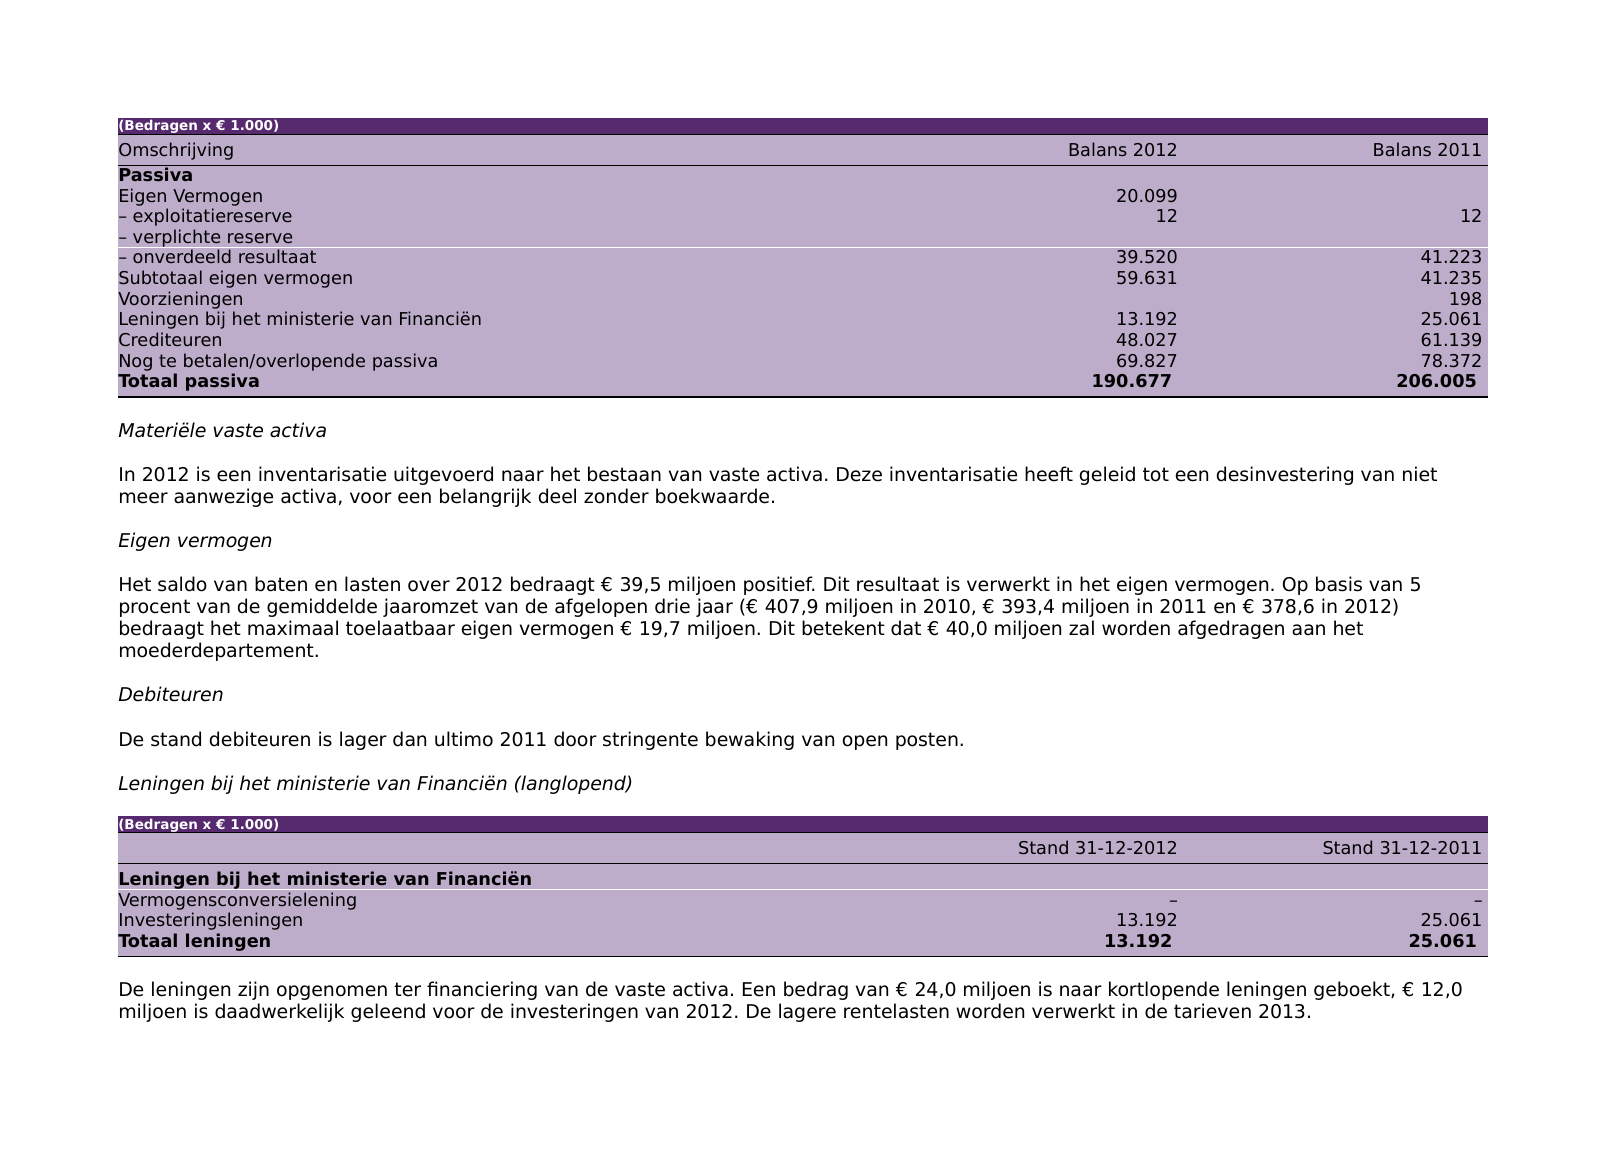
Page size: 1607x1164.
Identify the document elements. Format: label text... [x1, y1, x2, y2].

table_cell – [1184, 890, 1488, 910]
table_cell Voorzieningen [118, 289, 879, 309]
table_cell Passiva [118, 166, 879, 186]
table_cell – verplichte reserve [118, 227, 879, 247]
table_cell 39.520 [879, 248, 1184, 268]
table_cell [1184, 166, 1488, 186]
text De leningen zijn opgenomen ter financiering van de vaste activa. Een bedrag van € 24,0 miljoen is naar kortlopende leningen geboekt, € 12,0 miljoen is daadwerkelijk geleend voor de investeringen van 2012. De lagere rentelasten worden verwerkt in de tarieven 2013. [118, 979, 1488, 1023]
table_cell 190.677 [879, 371, 1184, 396]
table_cell 13.192 [879, 931, 1184, 956]
table_cell 41.235 [1184, 268, 1488, 289]
table_cell 20.099 [879, 186, 1184, 206]
table_cell 25.061 [1184, 910, 1488, 931]
table_cell [879, 227, 1184, 247]
table_cell Nog te betalen/overlopende passiva [118, 351, 879, 371]
table_cell Eigen Vermogen [118, 186, 879, 206]
table_cell 25.061 [1184, 931, 1488, 956]
table_cell 206.005 [1184, 371, 1488, 396]
table_header (Bedragen x € 1.000) [118, 118, 1488, 134]
text De stand debiteuren is lager dan ultimo 2011 door stringente bewaking van open posten. [118, 728, 1488, 750]
table_cell [1184, 186, 1488, 206]
table_cell 48.027 [879, 330, 1184, 351]
table_cell Crediteuren [118, 330, 879, 351]
table_cell – [879, 890, 1184, 910]
subtitle Leningen bij het ministerie van Financiën (langlopend) [118, 773, 1488, 794]
table_cell Subtotaal eigen vermogen [118, 268, 879, 289]
table_cell [1184, 227, 1488, 247]
table_cell Leningen bij het ministerie van Financiën [118, 309, 879, 330]
table_cell 12 [879, 206, 1184, 227]
table_cell 12 [1184, 206, 1488, 227]
table_cell 198 [1184, 289, 1488, 309]
table_cell 25.061 [1184, 309, 1488, 330]
table_cell 59.631 [879, 268, 1184, 289]
text In 2012 is een inventarisatie uitgevoerd naar het bestaan van vaste activa. Deze inventarisatie heeft geleid tot een desinvestering van niet meer aanwezige activa, voor een belangrijk deel zonder boekwaarde. [118, 464, 1488, 508]
table_cell 13.192 [879, 910, 1184, 931]
table_cell [879, 166, 1184, 186]
table_cell [879, 864, 1184, 889]
table_cell Totaal passiva [118, 371, 879, 396]
table_cell [1184, 864, 1488, 889]
table_cell – exploitatiereserve [118, 206, 879, 227]
table_cell [879, 289, 1184, 309]
table_cell [118, 833, 879, 863]
table_cell Stand 31-12-2011 [1184, 833, 1488, 863]
table_cell – onverdeeld resultaat [118, 248, 879, 268]
subtitle Eigen vermogen [118, 530, 1488, 552]
table_cell Totaal leningen [118, 931, 879, 956]
table_cell Vermogensconversielening [118, 890, 879, 910]
table_header (Bedragen x € 1.000) [118, 816, 1488, 832]
table_cell 78.372 [1184, 351, 1488, 371]
table_cell Balans 2012 [879, 135, 1184, 165]
table_cell 69.827 [879, 351, 1184, 371]
table_cell Investeringsleningen [118, 910, 879, 931]
table_cell Stand 31-12-2012 [879, 833, 1184, 863]
subtitle Materiële vaste activa [118, 420, 1488, 442]
text Het saldo van baten en lasten over 2012 bedraagt € 39,5 miljoen positief. Dit resultaat is verwerkt in het eigen vermogen. Op basis van 5 procent van de gemiddelde jaaromzet van de afgelopen drie jaar (€ 407,9 miljoen in 2010, € 393,4 miljoen in 2011 en € 378,6 in 2012) bedraagt het maximaal toelaatbaar eigen vermogen € 19,7 miljoen. Dit betekent dat € 40,0 miljoen zal worden afgedragen aan het moederdepartement. [118, 574, 1488, 662]
table_cell Omschrijving [118, 135, 879, 165]
table_cell Balans 2011 [1184, 135, 1488, 165]
table_cell 13.192 [879, 309, 1184, 330]
subtitle Debiteuren [118, 684, 1488, 706]
table_cell 61.139 [1184, 330, 1488, 351]
table_cell Leningen bij het ministerie van Financiën [118, 864, 879, 889]
table_cell 41.223 [1184, 248, 1488, 268]
